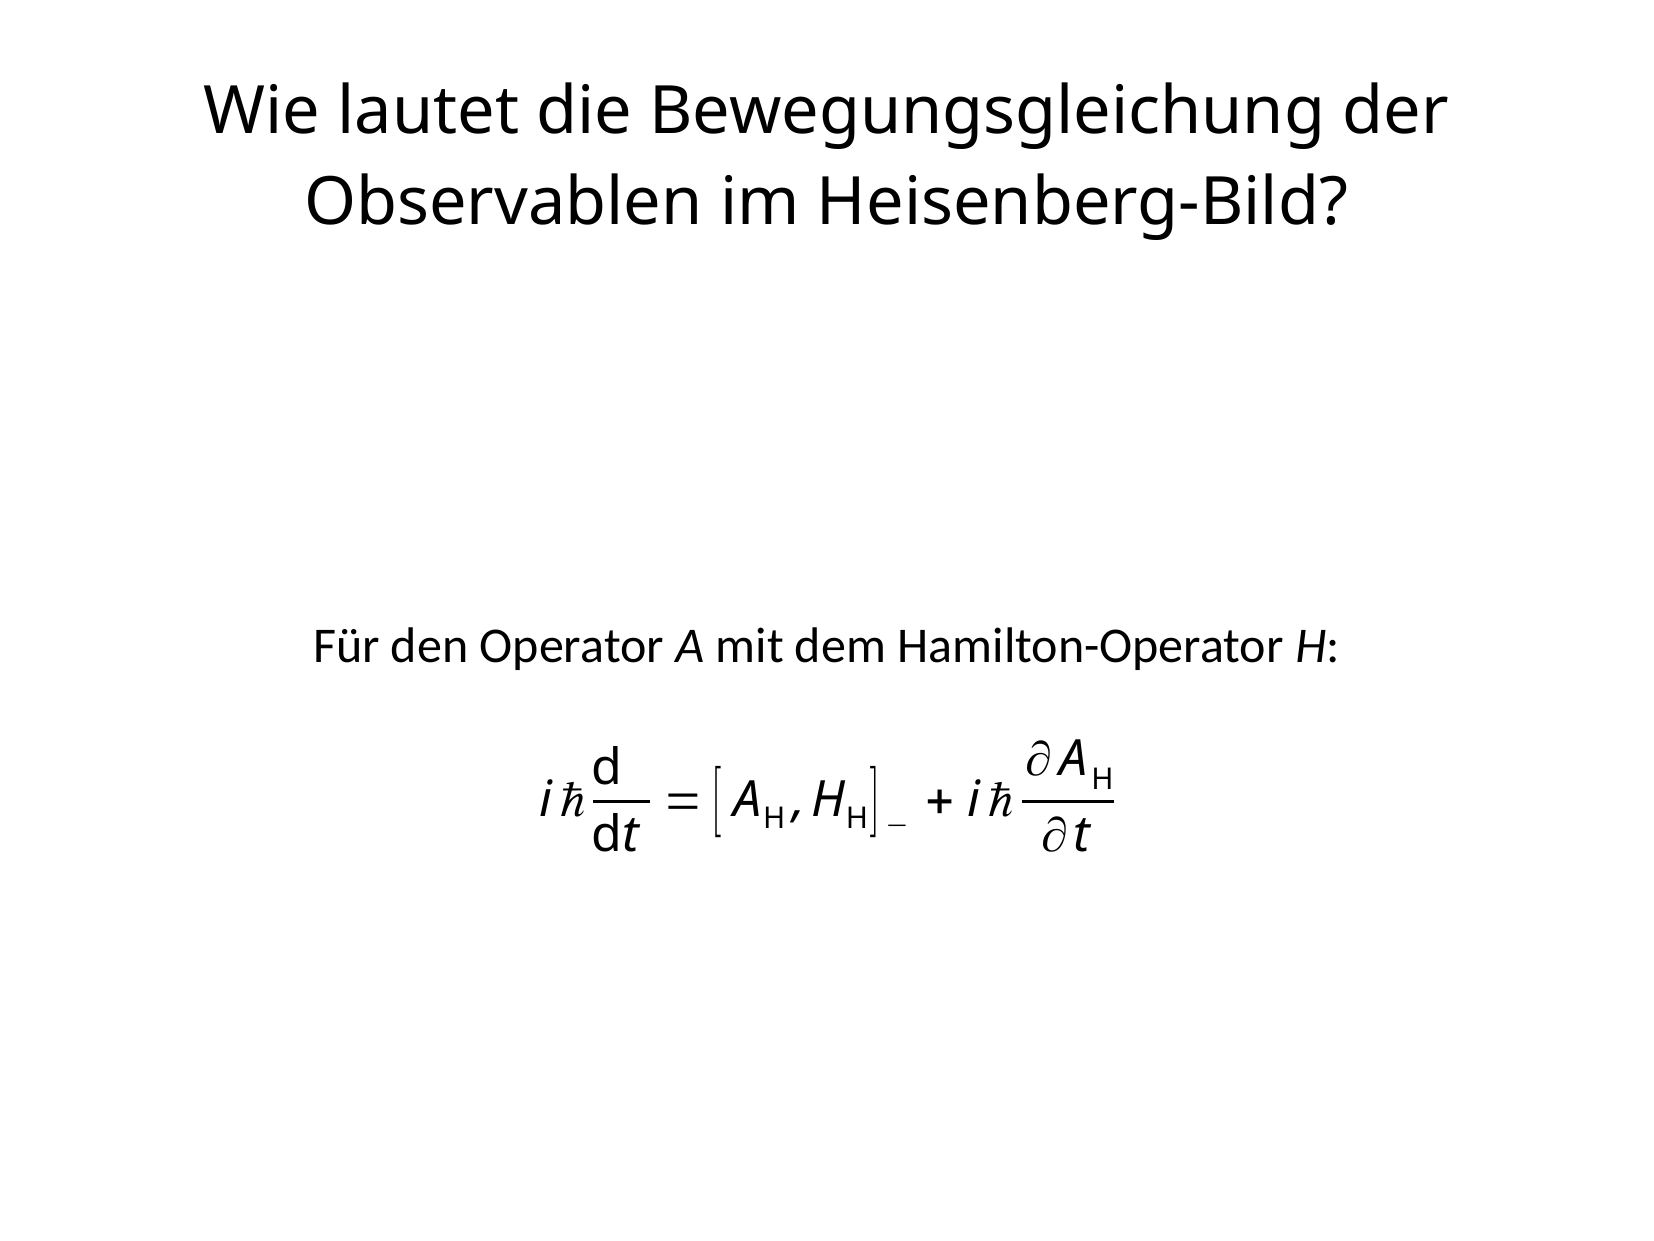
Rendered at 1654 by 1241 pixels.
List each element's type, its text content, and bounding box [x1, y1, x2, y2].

subtitle Für den Operator A mit dem Hamilton-Operator H: [82, 290, 1571, 1010]
chart [531, 728, 1122, 866]
title Wie lautet die Bewegungsgleichung der Observablen im Heisenberg-Bild? [82, 49, 1571, 257]
